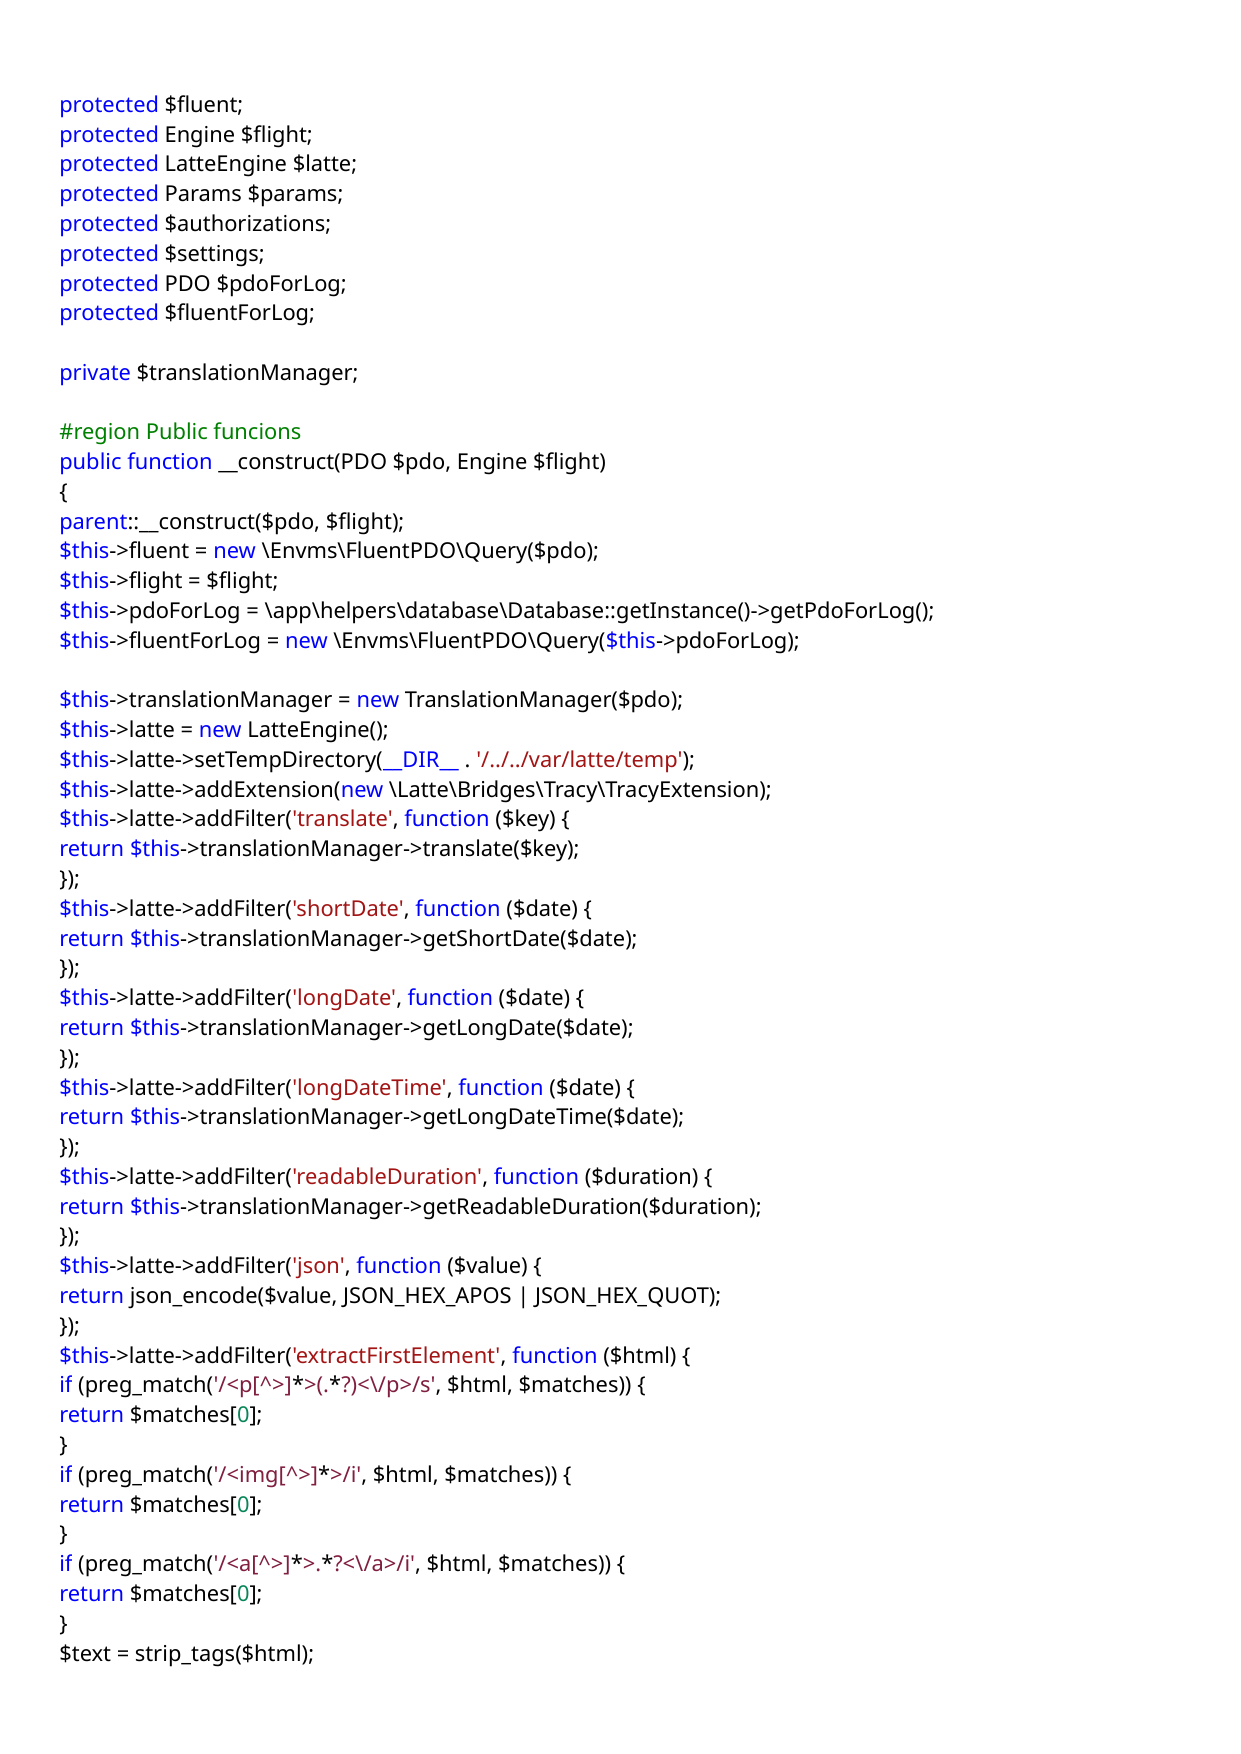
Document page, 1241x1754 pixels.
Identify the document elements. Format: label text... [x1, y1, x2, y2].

text protected Params $params; [59, 178, 1181, 208]
text return $matches[0]; [59, 1399, 1181, 1429]
text if (preg_match('/<p[^>]*>(.*?)<\/p>/s', $html, $matches)) { [59, 1369, 1181, 1399]
text protected LatteEngine $latte; [59, 148, 1181, 178]
text $this->latte->addFilter('longDate', function ($date) { [59, 982, 1181, 1012]
text $this->pdoForLog = \app\helpers\database\Database::getInstance()->getPdoForLog(); [59, 595, 1181, 625]
text $this->latte->setTempDirectory(__DIR__ . '/../../var/latte/temp'); [59, 744, 1181, 774]
text $this->flight = $flight; [59, 565, 1181, 595]
text return $this->translationManager->getLongDate($date); [59, 1012, 1181, 1042]
text } [59, 1429, 1181, 1459]
text return $this->translationManager->getShortDate($date); [59, 923, 1181, 952]
text $this->latte->addFilter('readableDuration', function ($duration) { [59, 1161, 1181, 1191]
text private $translationManager; [59, 357, 1181, 387]
text }); [59, 1131, 1181, 1161]
text if (preg_match('/<img[^>]*>/i', $html, $matches)) { [59, 1459, 1181, 1489]
text $text = strip_tags($html); [59, 1638, 1181, 1667]
text protected $settings; [59, 238, 1181, 267]
text return json_encode($value, JSON_HEX_APOS | JSON_HEX_QUOT); [59, 1280, 1181, 1310]
text $this->latte = new LatteEngine(); [59, 714, 1181, 744]
text $this->fluentForLog = new \Envms\FluentPDO\Query($this->pdoForLog); [59, 625, 1181, 654]
text $this->latte->addFilter('json', function ($value) { [59, 1250, 1181, 1280]
text $this->latte->addFilter('shortDate', function ($date) { [59, 893, 1181, 923]
text return $this->translationManager->getLongDateTime($date); [59, 1101, 1181, 1131]
text $this->latte->addFilter('longDateTime', function ($date) { [59, 1072, 1181, 1101]
text protected $fluentForLog; [59, 297, 1181, 327]
text public function __construct(PDO $pdo, Engine $flight) [59, 446, 1181, 476]
text $this->latte->addFilter('extractFirstElement', function ($html) { [59, 1340, 1181, 1369]
text return $this->translationManager->translate($key); [59, 833, 1181, 863]
text if (preg_match('/<a[^>]*>.*?<\/a>/i', $html, $matches)) { [59, 1548, 1181, 1578]
text protected Engine $flight; [59, 118, 1181, 148]
text }); [59, 1042, 1181, 1072]
text protected PDO $pdoForLog; [59, 267, 1181, 297]
text } [59, 1518, 1181, 1548]
text return $matches[0]; [59, 1578, 1181, 1608]
text { [59, 476, 1181, 506]
text protected $authorizations; [59, 208, 1181, 238]
text }); [59, 952, 1181, 982]
text }); [59, 1221, 1181, 1250]
text $this->latte->addExtension(new \Latte\Bridges\Tracy\TracyExtension); [59, 774, 1181, 803]
text } [59, 1608, 1181, 1638]
text parent::__construct($pdo, $flight); [59, 506, 1181, 535]
text return $matches[0]; [59, 1489, 1181, 1518]
text $this->fluent = new \Envms\FluentPDO\Query($pdo); [59, 535, 1181, 565]
text }); [59, 863, 1181, 893]
text return $this->translationManager->getReadableDuration($duration); [59, 1191, 1181, 1221]
text #region Public funcions [59, 416, 1181, 446]
text $this->latte->addFilter('translate', function ($key) { [59, 803, 1181, 833]
text $this->translationManager = new TranslationManager($pdo); [59, 684, 1181, 714]
text protected $fluent; [59, 89, 1181, 118]
text }); [59, 1310, 1181, 1340]
